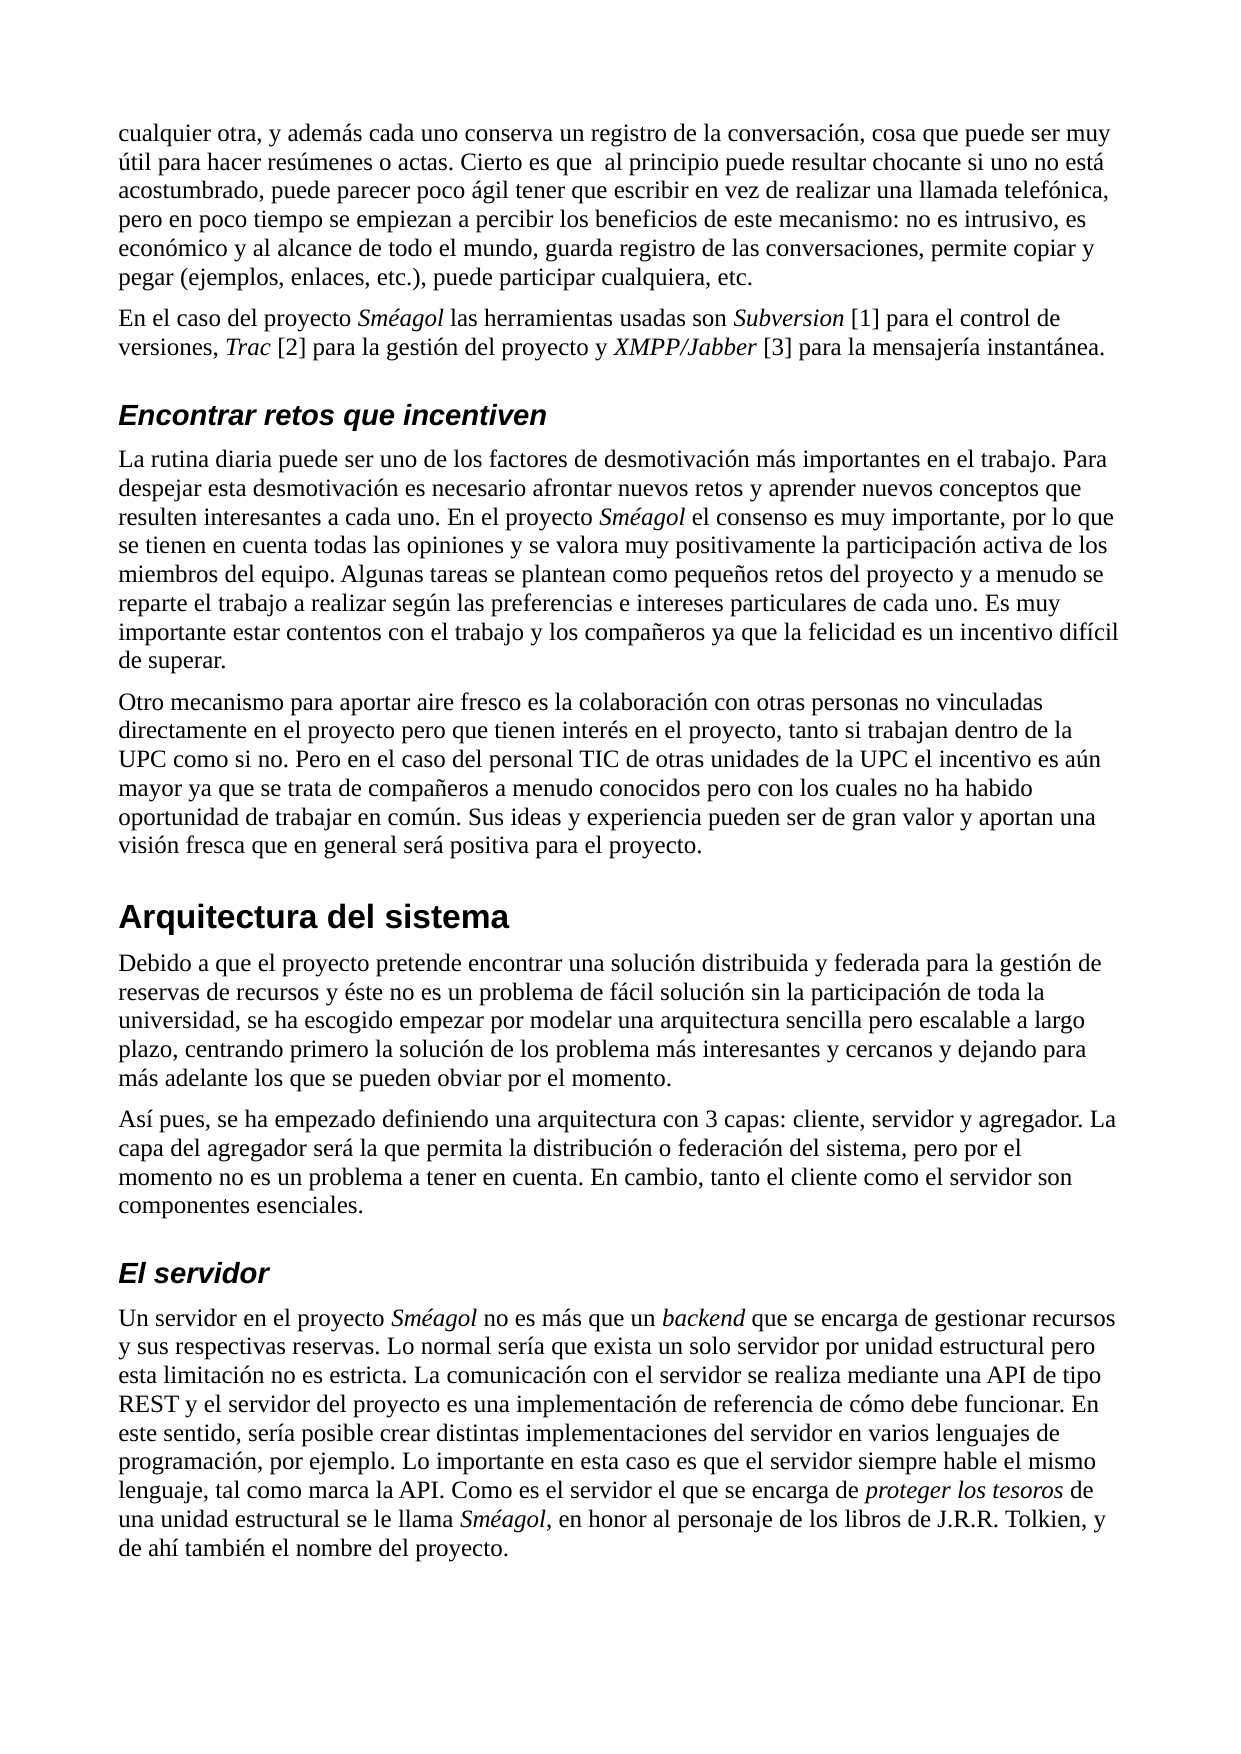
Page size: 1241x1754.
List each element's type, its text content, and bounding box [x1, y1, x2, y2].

text La rutina diaria puede ser uno de los factores de desmotivación más importantes en el trabajo. Para despejar esta desmotivación es necesario afrontar nuevos retos y aprender nuevos conceptos que resulten interesantes a cada uno. En el proyecto Sméagol el consenso es muy importante, por lo que se tienen en cuenta todas las opiniones y se valora muy positivamente la participación activa de los miembros del equipo. Algunas tareas se plantean como pequeños retos del proyecto y a menudo se reparte el trabajo a realizar según las preferencias e intereses particulares de cada uno. Es muy importante estar contentos con el trabajo y los compañeros ya que la felicidad es un incentivo difícil de superar. [118, 444, 1122, 674]
subtitle Encontrar retos que incentiven [118, 398, 1122, 432]
text Debido a que el proyecto pretende encontrar una solución distribuida y federada para la gestión de reservas de recursos y éste no es un problema de fácil solución sin la participación de toda la universidad, se ha escogido empezar por modelar una arquitectura sencilla pero escalable a largo plazo, centrando primero la solución de los problema más interesantes y cercanos y dejando para más adelante los que se pueden obviar por el momento. [118, 948, 1122, 1092]
subtitle El servidor [118, 1257, 1122, 1290]
text En el caso del proyecto Sméagol las herramientas usadas son Subversion [1] para el control de versiones, Trac [2] para la gestión del proyecto y XMPP/Jabber [3] para la mensajería instantánea. [118, 303, 1122, 361]
text Un servidor en el proyecto Sméagol no es más que un backend que se encarga de gestionar recursos y sus respectivas reservas. Lo normal sería que exista un solo servidor por unidad estructural pero esta limitación no es estricta. La comunicación con el servidor se realiza mediante una API de tipo REST y el servidor del proyecto es una implementación de referencia de cómo debe funcionar. En este sentido, sería posible crear distintas implementaciones del servidor en varios lenguajes de programación, por ejemplo. Lo importante en esta caso es que el servidor siempre hable el mismo lenguaje, tal como marca la API. Como es el servidor el que se encarga de proteger los tesoros de una unidad estructural se le llama Sméagol, en honor al personaje de los libros de J.R.R. Tolkien, y de ahí también el nombre del proyecto. [118, 1303, 1122, 1561]
text Así pues, se ha empezado definiendo una arquitectura con 3 capas: cliente, servidor y agregador. La capa del agregador será la que permita la distribución o federación del sistema, pero por el momento no es un problema a tener en cuenta. En cambio, tanto el cliente como el servidor son componentes esenciales. [118, 1104, 1122, 1219]
subtitle Arquitectura del sistema [118, 897, 1122, 935]
text cualquier otra, y además cada uno conserva un registro de la conversación, cosa que puede ser muy útil para hacer resúmenes o actas. Cierto es que al principio puede resultar chocante si uno no está acostumbrado, puede parecer poco ágil tener que escribir en vez de realizar una llamada telefónica, pero en poco tiempo se empiezan a percibir los beneficios de este mecanismo: no es intrusivo, es económico y al alcance de todo el mundo, guarda registro de las conversaciones, permite copiar y pegar (ejemplos, enlaces, etc.), puede participar cualquiera, etc. [118, 118, 1122, 291]
text Otro mecanismo para aportar aire fresco es la colaboración con otras personas no vinculadas directamente en el proyecto pero que tienen interés en el proyecto, tanto si trabajan dentro de la UPC como si no. Pero en el caso del personal TIC de otras unidades de la UPC el incentivo es aún mayor ya que se trata de compañeros a menudo conocidos pero con los cuales no ha habido oportunidad de trabajar en común. Sus ideas y experiencia pueden ser de gran valor y aportan una visión fresca que en general será positiva para el proyecto. [118, 687, 1122, 859]
